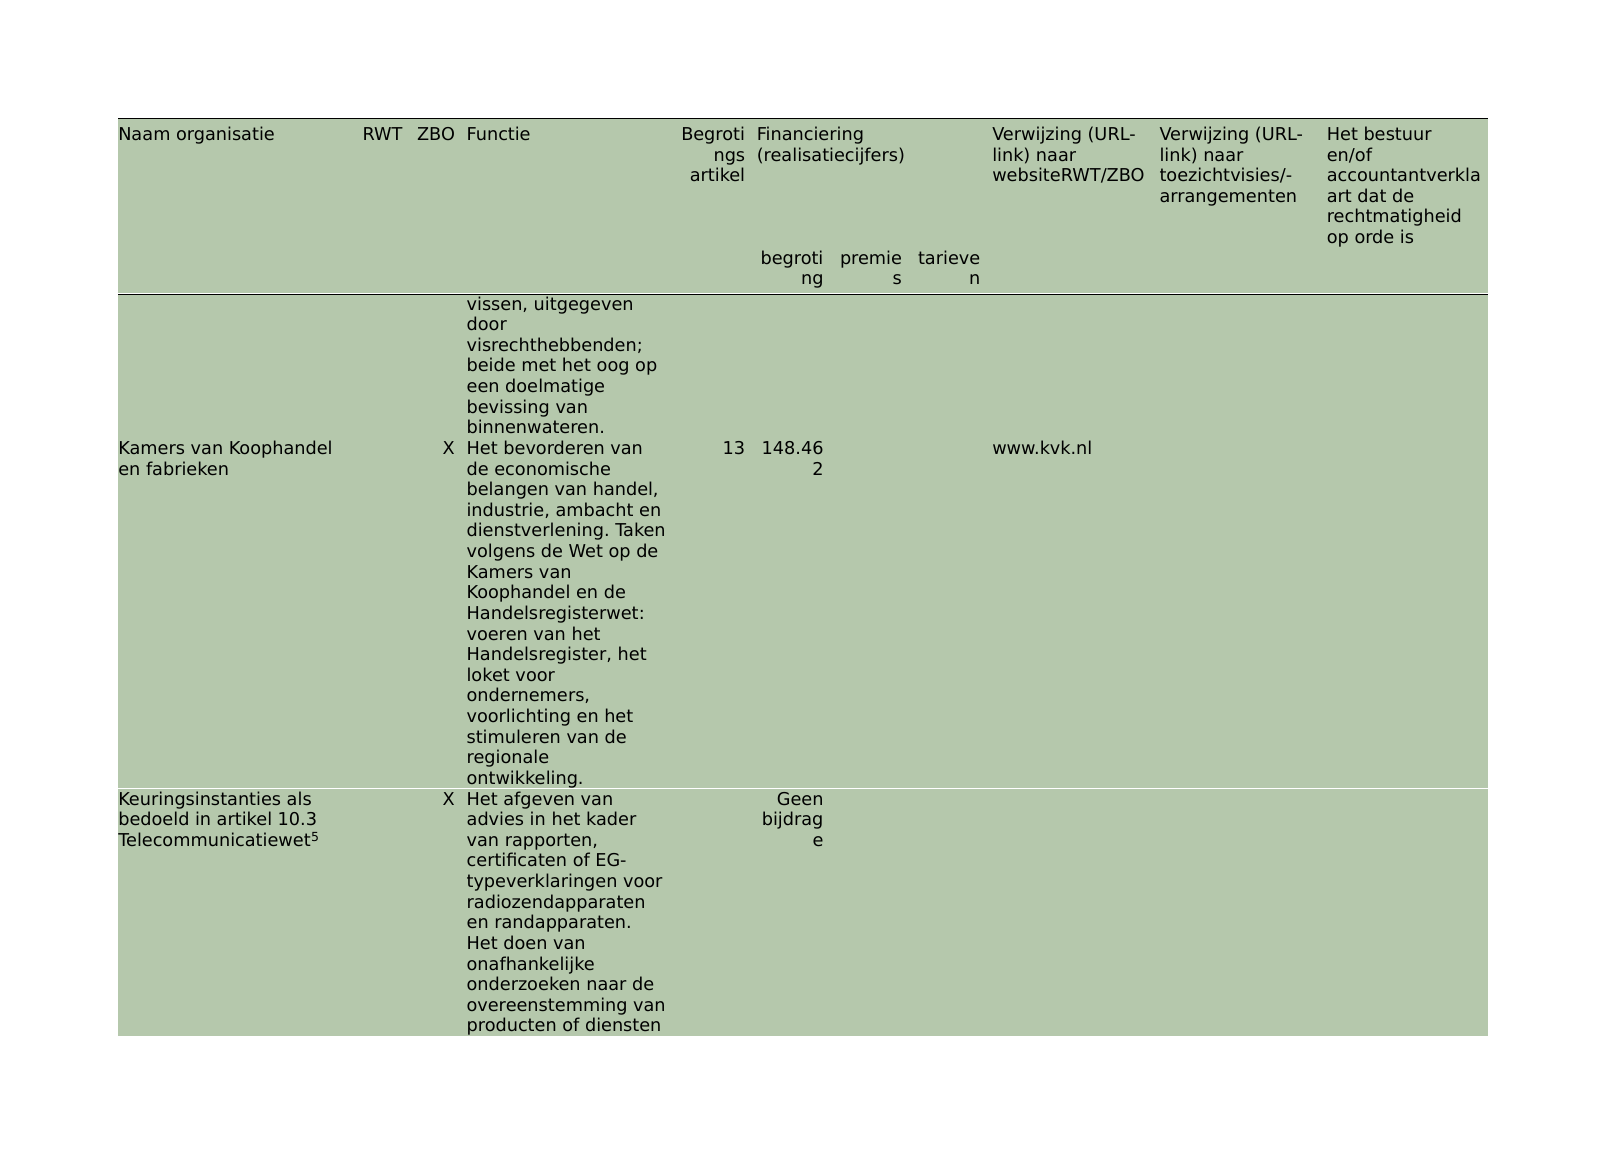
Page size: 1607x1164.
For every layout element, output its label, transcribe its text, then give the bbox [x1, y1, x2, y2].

table_cell [1321, 295, 1488, 438]
table_cell [118, 248, 356, 293]
table_cell [408, 248, 461, 293]
table_cell [1154, 295, 1321, 438]
table_header Verwijzing (URL-link) naar websiteRWT/ZBO [986, 119, 1153, 248]
table_header Functie [461, 119, 672, 248]
table_cell [829, 438, 908, 788]
table_cell [986, 248, 1153, 293]
table_cell X [408, 789, 461, 1036]
table_cell Het afgeven van advies in het kader van rapporten, certificaten of EG-typeverklaringen voor radiozendapparaten en randapparaten. Het doen van onafhankelijke onderzoeken naar de overeenstemming van producten of diensten [461, 789, 672, 1036]
table_cell [356, 295, 408, 438]
table_cell X [408, 438, 461, 788]
table_cell [908, 295, 986, 438]
table_cell [829, 295, 908, 438]
table_cell Keuringsinstanties als bedoeld in artikel 10.3 Telecommunicatiewet5 [118, 789, 356, 1036]
table_cell [1154, 438, 1321, 788]
table_cell premies [829, 248, 908, 293]
table_cell [986, 789, 1153, 1036]
table_cell [908, 438, 986, 788]
table_header ZBO [408, 119, 461, 248]
table_cell [908, 789, 986, 1036]
table_cell [986, 295, 1153, 438]
table_cell Geen bijdrage [751, 789, 829, 1036]
table_cell [1321, 248, 1488, 293]
table_cell [1154, 789, 1321, 1036]
table_cell [356, 438, 408, 788]
table_cell [1154, 248, 1321, 293]
table_header Verwijzing (URL-link) naar toezichtvisies/-arrangementen [1154, 119, 1321, 248]
table_header Naam organisatie [118, 119, 356, 248]
table_cell [1321, 789, 1488, 1036]
table_cell [118, 295, 356, 438]
table_cell [408, 295, 461, 438]
table_header Financiering (realisatiecijfers) [751, 119, 986, 248]
table_cell Kamers van Koophandel en fabrieken [118, 438, 356, 788]
table_cell Het bevorderen van de economische belangen van handel, industrie, ambacht en dienstverlening. Taken volgens de Wet op de Kamers van Koophandel en de Handelsregisterwet: voeren van het Handelsregister, het loket voor ondernemers, voorlichting en het stimuleren van de regionale ontwikkeling. [461, 438, 672, 788]
table_cell begroting [751, 248, 829, 293]
table_cell 148.462 [751, 438, 829, 788]
table_cell tarieven [908, 248, 986, 293]
table_header Het bestuur en/of accountantverklaart dat de rechtmatigheid op orde is [1321, 119, 1488, 248]
table_cell 13 [672, 438, 751, 788]
table_header Begrotings artikel [672, 119, 751, 248]
table_cell [829, 789, 908, 1036]
table_cell vissen, uitgegeven door visrechthebbenden; beide met het oog op een doelmatige bevissing van binnenwateren. [461, 295, 672, 438]
table_cell [672, 248, 751, 293]
table_cell [672, 789, 751, 1036]
table_header RWT [356, 119, 408, 248]
table_cell [751, 295, 829, 438]
table_cell [356, 789, 408, 1036]
table_cell www.kvk.nl [986, 438, 1153, 788]
table_cell [356, 248, 408, 293]
table_cell [1321, 438, 1488, 788]
table_cell [672, 295, 751, 438]
table_cell [461, 248, 672, 293]
